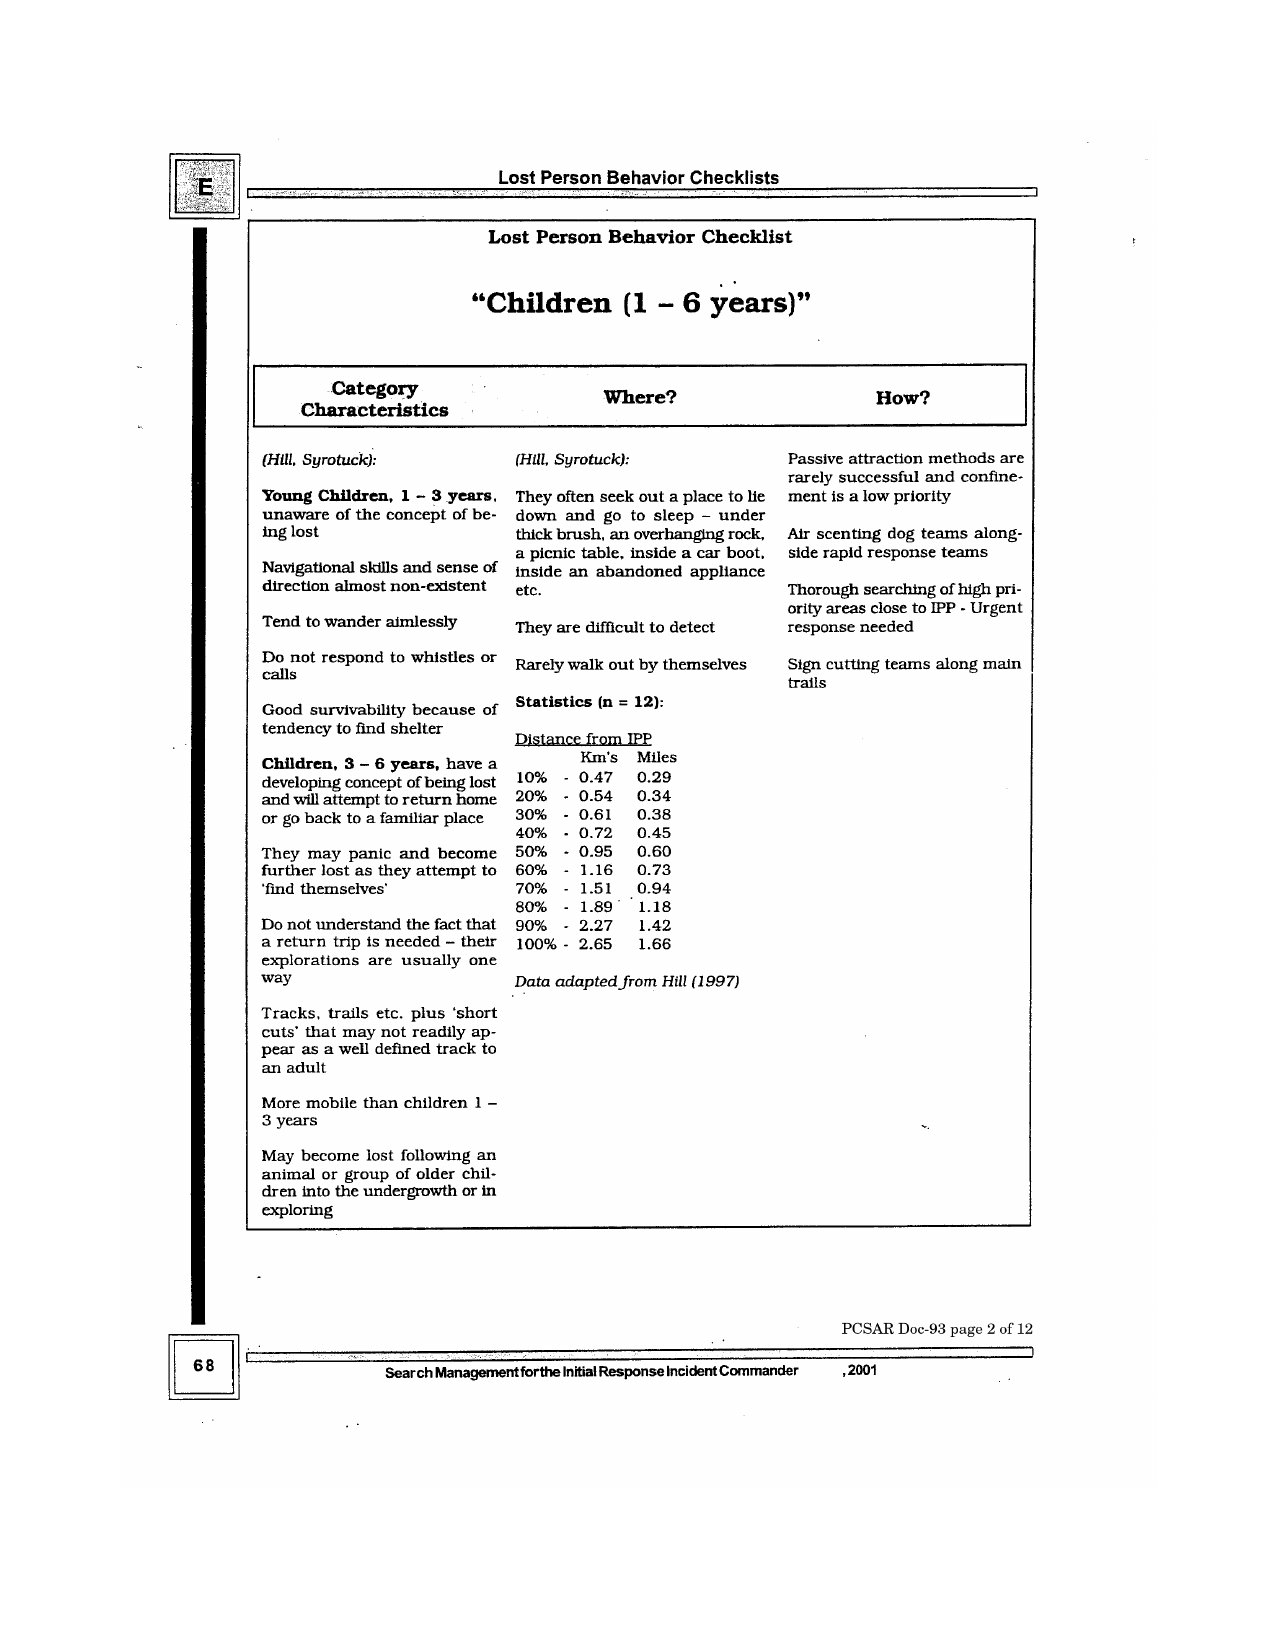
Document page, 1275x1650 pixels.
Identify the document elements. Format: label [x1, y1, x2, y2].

picture [118, 118, 1157, 1488]
